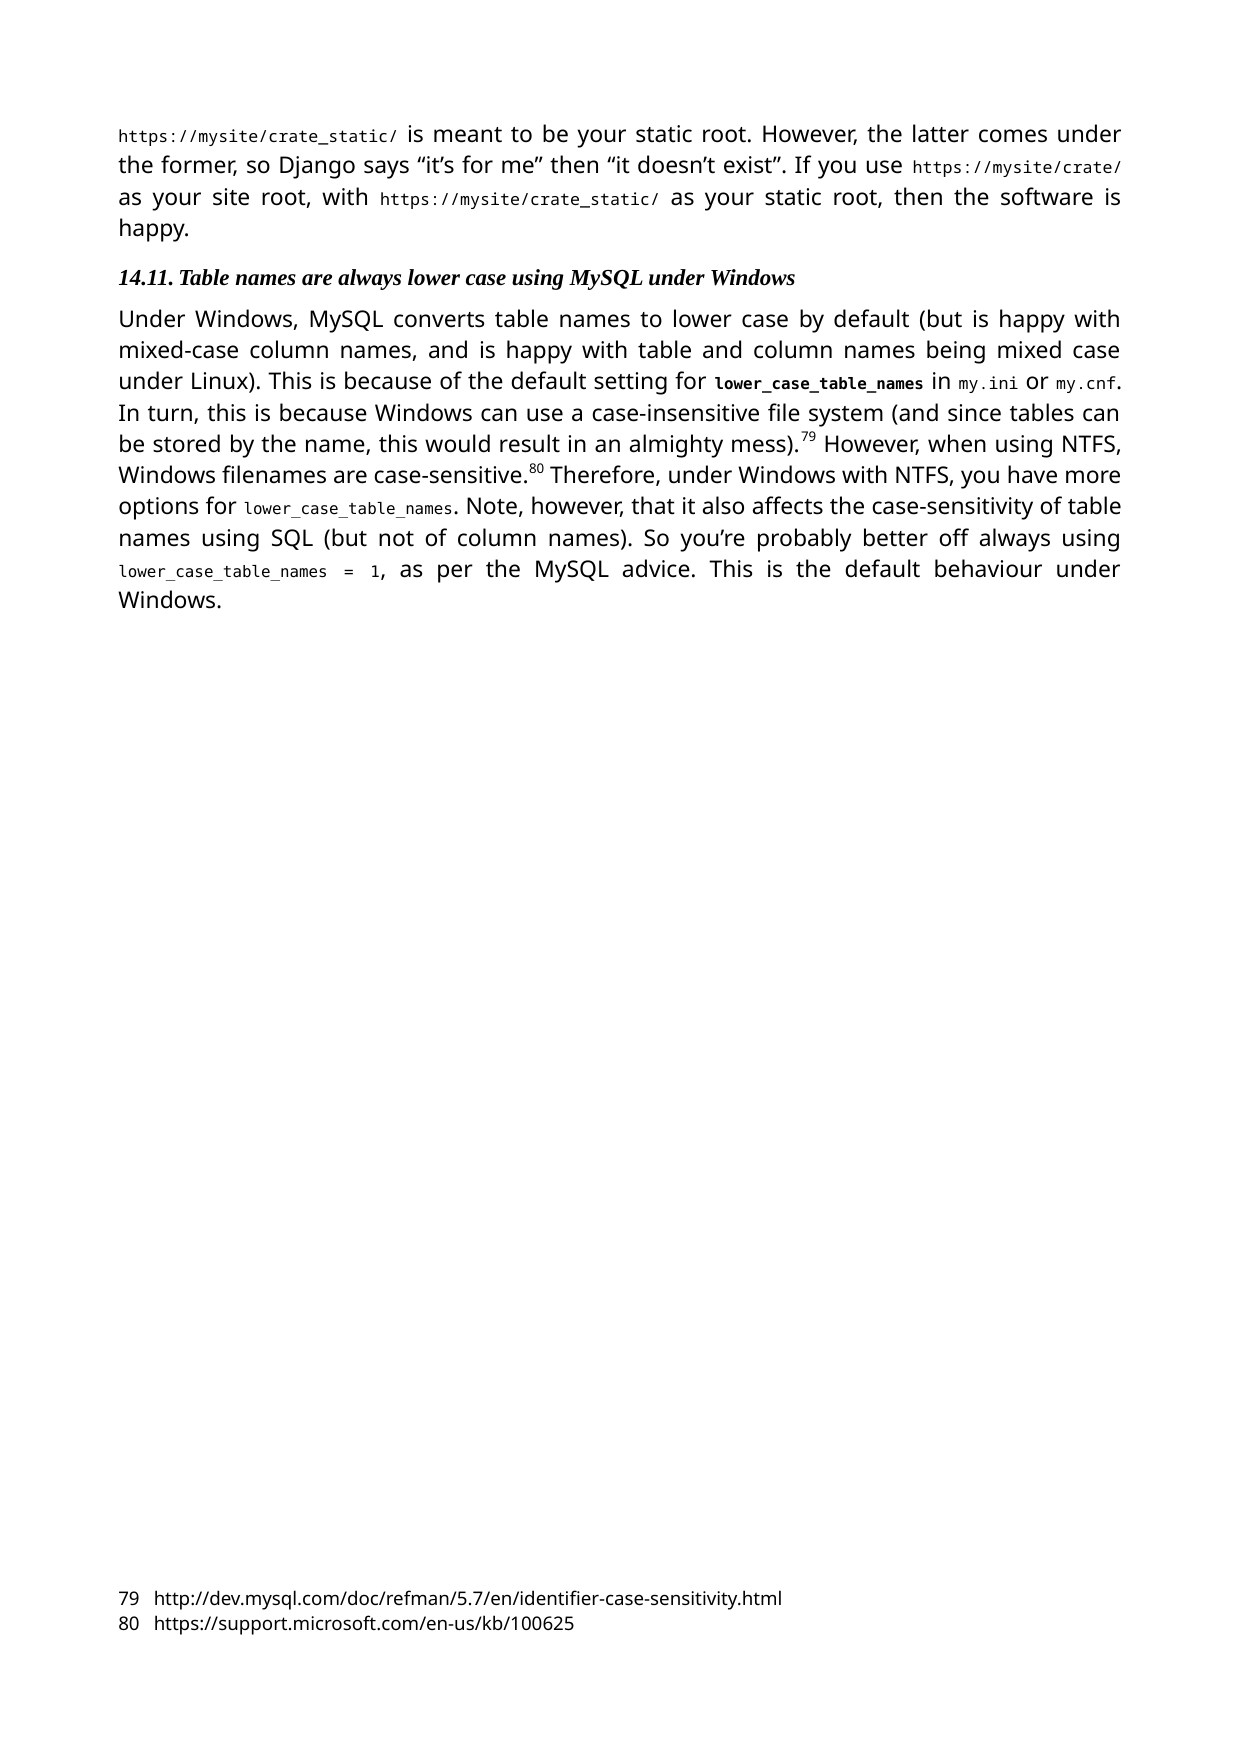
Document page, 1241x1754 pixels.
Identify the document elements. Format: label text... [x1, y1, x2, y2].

text Under Windows, MySQL converts table names to lower case by default (but is happy with mixed-case column names, and is happy with table and column names being mixed case under Linux). This is because of the default setting for lower_case_table_names in my.ini or my.cnf. In turn, this is because Windows can use a case-insensitive file system (and since tables can be stored by the name, this would result in an almighty mess). However, when using NTFS, Windows filenames are case-sensitive. Therefore, under Windows with NTFS, you have more options for lower_case_table_names. Note, however, that it also affects the case-sensitivity of table names using SQL (but not of column names). So you’re probably better off always using lower_case_table_names = 1, as per the MySQL advice. This is the default behaviour under Windows. [118, 303, 1122, 615]
text https://mysite/crate_static/ is meant to be your static root. However, the latter comes under the former, so Django says “it’s for me” then “it doesn’t exist”. If you use https://mysite/crate/ as your site root, with https://mysite/crate_static/ as your static root, then the software is happy. [118, 118, 1122, 243]
text https://support.microsoft.com/en-us/kb/100625 [118, 1610, 1122, 1636]
subtitle Table names are always lower case using MySQL under Windows [118, 264, 1122, 290]
text http://dev.mysql.com/doc/refman/5.7/en/identifier-case-sensitivity.html [118, 1585, 1122, 1610]
